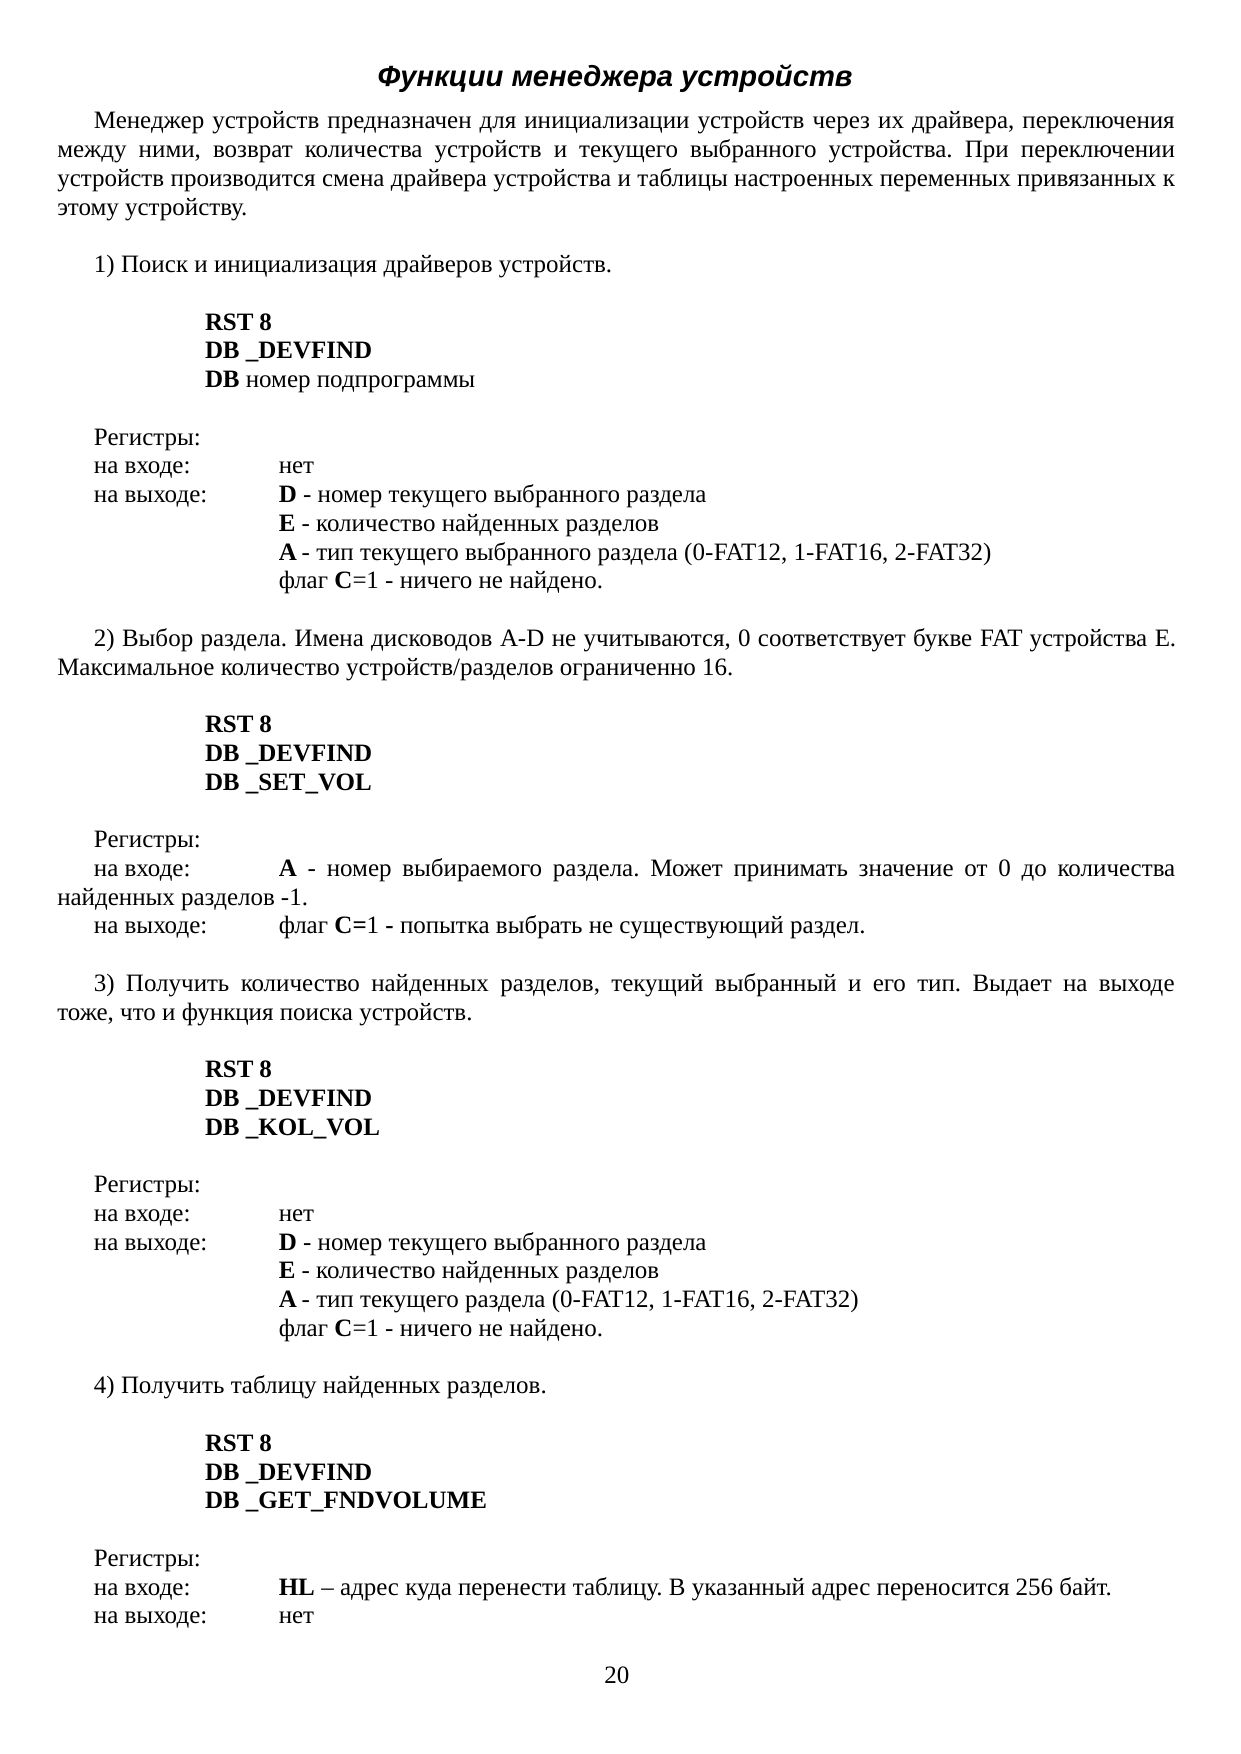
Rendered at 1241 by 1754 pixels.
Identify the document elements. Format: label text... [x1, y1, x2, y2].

text Регистры: [57, 1543, 1176, 1572]
text флаг C=1 - ничего не найдено. [57, 1313, 1176, 1342]
text E - количество найденных разделов [57, 508, 1176, 537]
text RST 8 [57, 307, 1176, 335]
text A - тип текущего выбранного раздела (0-FAT12, 1-FAT16, 2-FAT32) [57, 537, 1176, 565]
text DB _DEVFIND [57, 335, 1176, 364]
text 2) Выбор раздела. Имена дисководов A-D не учитываются, 0 соответствует букве FAT устройства E. Максимальное количество устройств/разделов ограниченно 16. [57, 623, 1176, 680]
text Менеджер устройств предназначен для инициализации устройств через их драйвера, переключения между ними, возврат количества устройств и текущего выбранного устройства. При переключении устройств производится смена драйвера устройства и таблицы настроенных переменных привязанных к этому устройству. [57, 105, 1176, 220]
text на выходе: D - номер текущего выбранного раздела [57, 1227, 1176, 1255]
text на входе: HL – адрес куда перенести таблицу. В указанный адрес переносится 256 байт. [57, 1572, 1176, 1600]
text DB _SET_VOL [57, 767, 1176, 795]
text RST 8 [57, 1054, 1176, 1083]
text на входе: нет [57, 1198, 1176, 1227]
text Регистры: [57, 422, 1176, 450]
text E - количество найденных разделов [57, 1255, 1176, 1284]
text DB _KOL_VOL [57, 1112, 1176, 1140]
text DB номер подпрограммы [57, 364, 1176, 393]
text Регистры: [57, 1169, 1176, 1198]
text 1) Поиск и инициализация драйверов устройств. [57, 249, 1176, 278]
text RST 8 [57, 709, 1176, 738]
text RST 8 [57, 1428, 1176, 1457]
text на выходе: флаг C=1 - попытка выбрать не существующий раздел. [57, 910, 1176, 939]
text DB _DEVFIND [57, 738, 1176, 767]
text 4) Получить таблицу найденных разделов. [57, 1370, 1176, 1399]
text Регистры: [57, 824, 1176, 853]
text на входе: нет [57, 450, 1176, 479]
text на входе: A - номер выбираемого раздела. Может принимать значение от 0 до количества найденных разделов -1. [57, 853, 1176, 910]
text DB _DEVFIND [57, 1083, 1176, 1112]
text A - тип текущего раздела (0-FAT12, 1-FAT16, 2-FAT32) [57, 1284, 1176, 1313]
text DB _GET_FNDVOLUME [57, 1485, 1176, 1514]
text на выходе: нет [57, 1600, 1176, 1629]
text на выходе: D - номер текущего выбранного раздела [57, 479, 1176, 508]
text флаг C=1 - ничего не найдено. [57, 565, 1176, 594]
text DB _DEVFIND [57, 1457, 1176, 1485]
subtitle Функции менеджера устройств [57, 59, 1176, 93]
text 3) Получить количество найденных разделов, текущий выбранный и его тип. Выдает на выходе тоже, что и функция поиска устройств. [57, 968, 1176, 1025]
